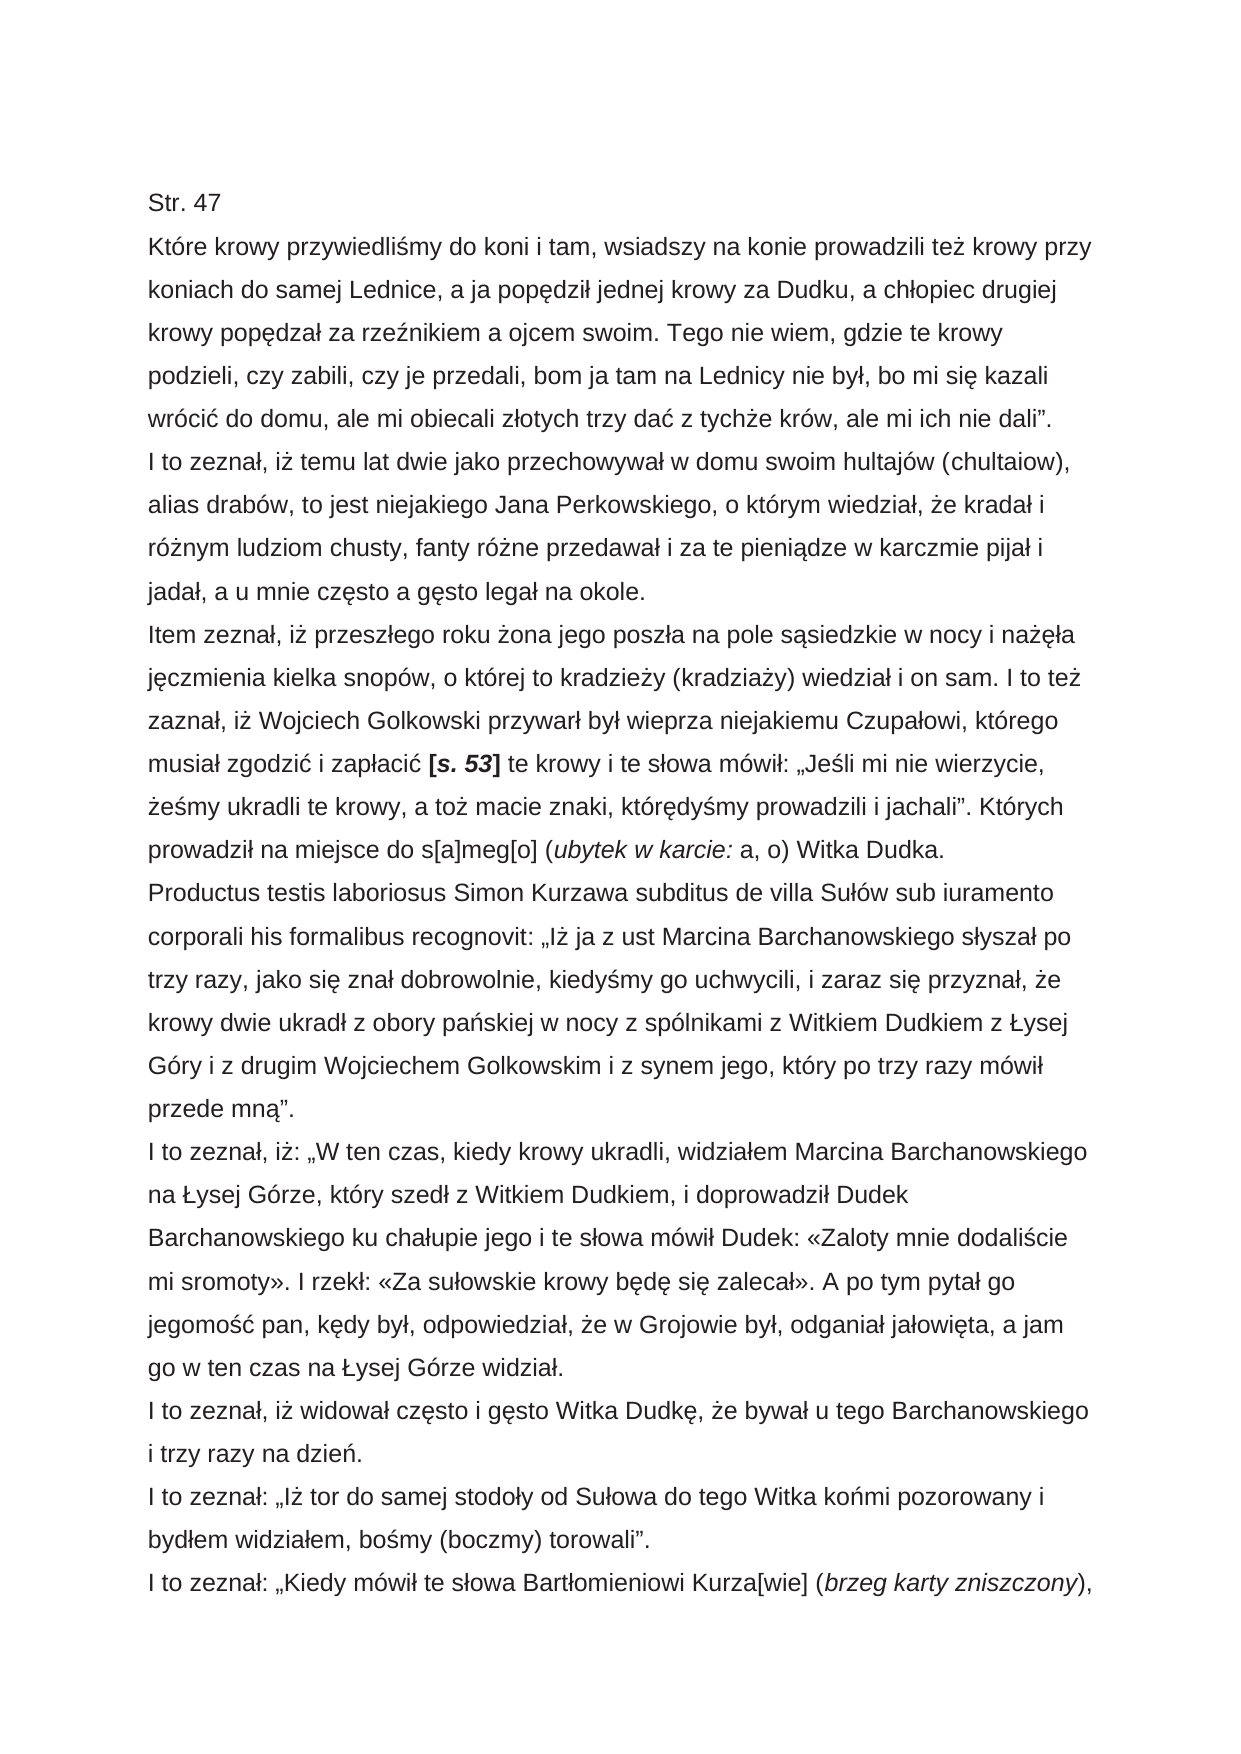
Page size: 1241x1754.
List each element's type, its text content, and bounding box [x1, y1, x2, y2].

text Productus testis laboriosus Simon Kurzawa subditus de villa Sułów sub iuramento corporali his formalibus recognovit: „Iż ja z ust Marcina Barchanowskiego słyszał po trzy razy, jako się znał dobrowolnie, kiedyśmy go uchwycili, i zaraz się przyznał, że krowy dwie ukradł z obory pańskiej w nocy z spólnikami z Witkiem Dudkiem z Łysej Góry i z drugim Wojciechem Golkowskim i z synem jego, który po trzy razy mówił przede mną”. [148, 878, 1093, 1123]
text I to zeznał, iż widował często i gęsto Witka Dudkę, że bywał u tego Barchanowskiego i trzy razy na dzień. [148, 1396, 1093, 1468]
text Które krowy przywiedliśmy do koni i tam, wsiadszy na konie prowadzili też krowy przy koniach do samej Lednice, a ja popędził jednej krowy za Dudku, a chłopiec drugiej krowy popędzał za rzeźnikiem a ojcem swoim. Tego nie wiem, gdzie te krowy podzieli, czy zabili, czy je przedali, bom ja tam na Lednicy nie był, bo mi się kazali wrócić do domu, ale mi obiecali złotych trzy dać z tychże krów, ale mi ich nie dali”. [148, 231, 1093, 433]
text I to zeznał, iż: „W ten czas, kiedy krowy ukradli, widziałem Marcina Barchanowskiego na Łysej Górze, który szedł z Witkiem Dudkiem, i doprowadził Dudek Barchanowskiego ku chałupie jego i te słowa mówił Dudek: «Zaloty mnie dodaliście mi sromoty». I rzekł: «Za sułowskie krowy będę się zalecał». A po tym pytał go jegomość pan, kędy był, odpowiedział, że w Grojowie był, odganiał jałowięta, a jam go w ten czas na Łysej Górze widział. [148, 1137, 1093, 1381]
text Str. 47 [148, 188, 1093, 217]
text I to zeznał: „Iż tor do samej stodoły od Sułowa do tego Witka końmi pozorowany i bydłem widziałem, bośmy (boczmy) torowali”. [148, 1482, 1093, 1554]
text Item zeznał, iż przeszłego roku żona jego poszła na pole sąsiedzkie w nocy i nażęła jęczmienia kielka snopów, o której to kradzieży (kradziaży) wiedział i on sam. I to też zaznał, iż Wojciech Golkowski przywarł był wieprza niejakiemu Czupałowi, którego musiał zgodzić i zapłacić [s. 53] te krowy i te słowa mówił: „Jeśli mi nie wierzycie, żeśmy ukradli te krowy, a toż macie znaki, którędyśmy prowadzili i jachali”. Których prowadził na miejsce do s[a]meg[o] (ubytek w karcie: a, o) Witka Dudka. [148, 619, 1093, 864]
text I to zeznał: „Kiedy mówił te słowa Bartłomieniowi Kurza[wie] (brzeg karty zniszczony), [148, 1568, 1093, 1597]
text I to zeznał, iż temu lat dwie jako przechowywał w domu swoim hultajów (chultaiow), alias drabów, to jest niejakiego Jana Perkowskiego, o którym wiedział, że kradał i różnym ludziom chusty, fanty różne przedawał i za te pieniądze w karczmie pijał i jadał, a u mnie często a gęsto legał na okole. [148, 447, 1093, 605]
